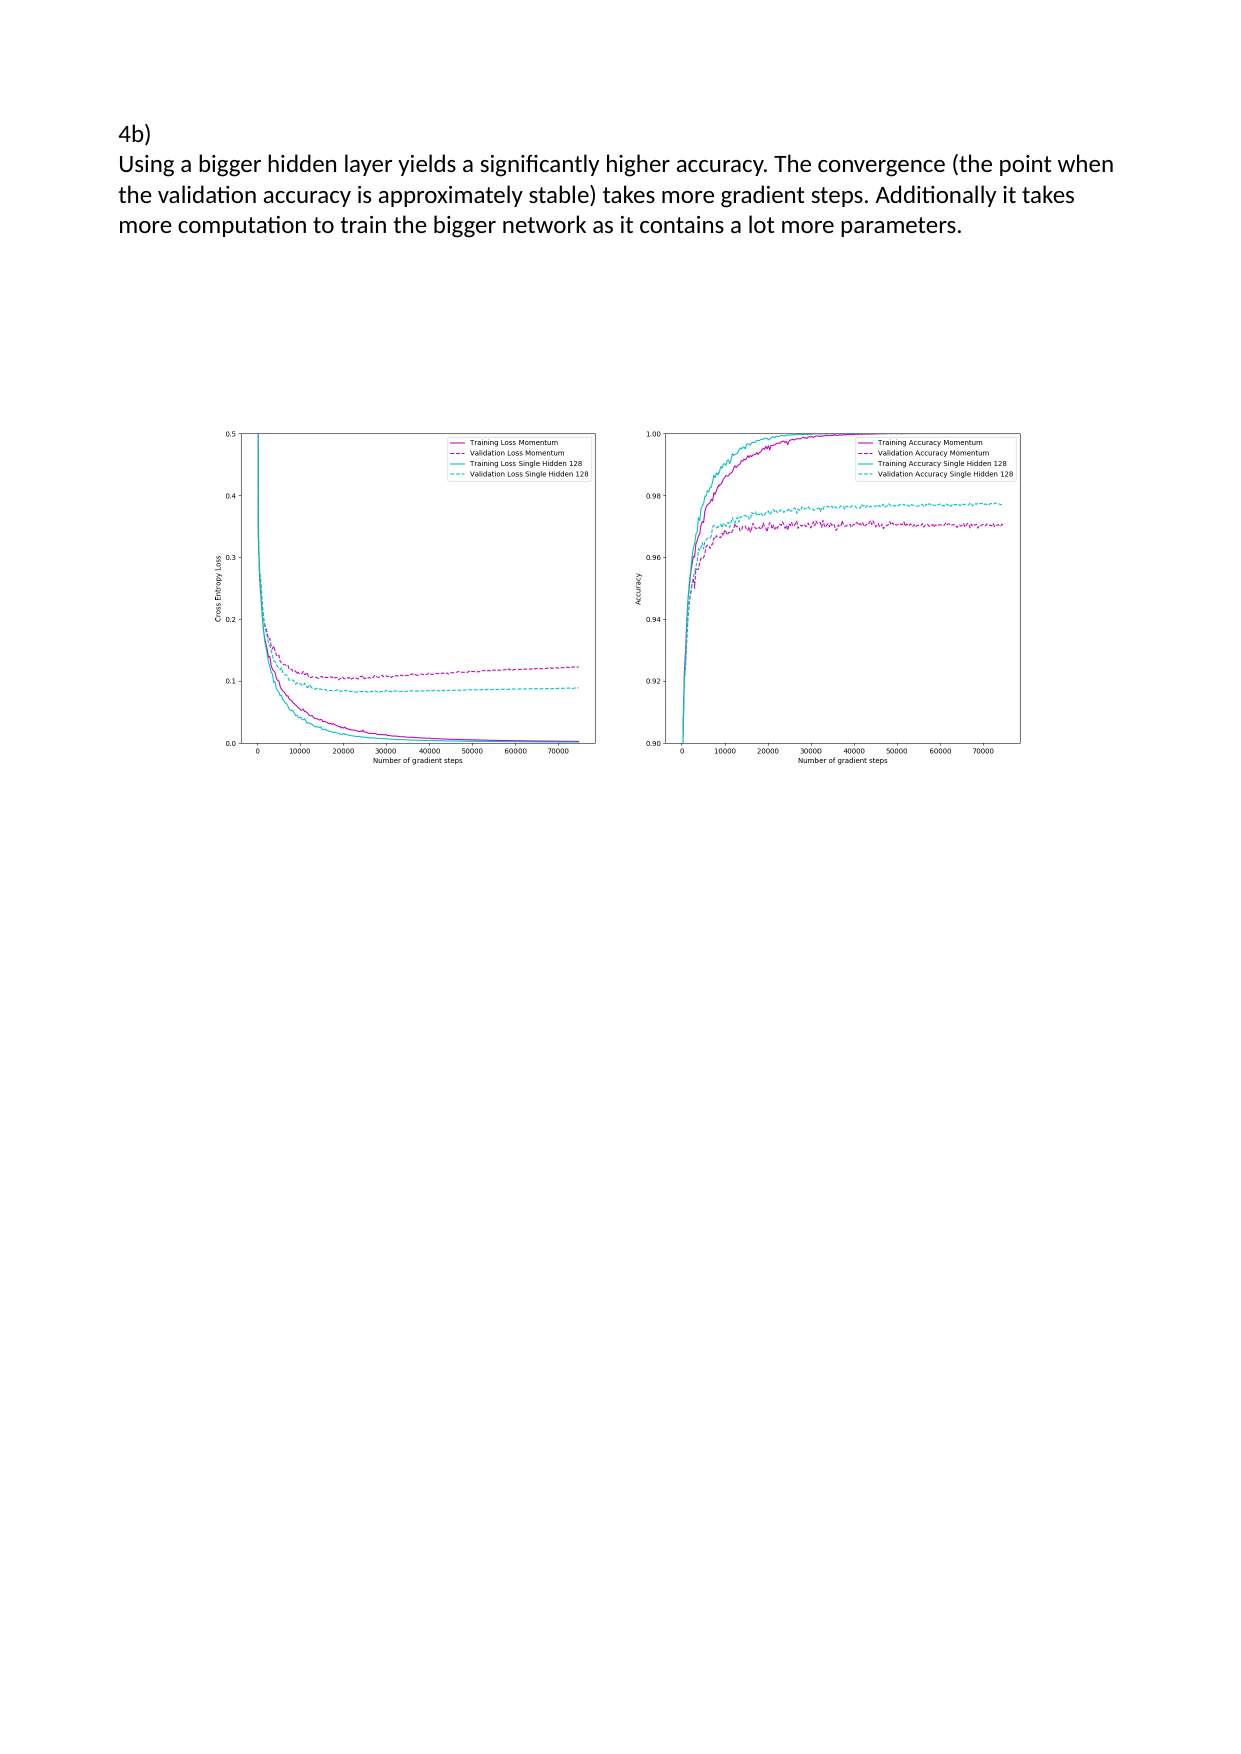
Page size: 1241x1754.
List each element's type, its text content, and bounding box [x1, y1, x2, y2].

picture [116, 385, 1120, 787]
text Using a bigger hidden layer yields a significantly higher accuracy. The convergence (the point when the validation accuracy is approximately stable) takes more gradient steps. Additionally it takes more computation to train the bigger network as it contains a lot more parameters. [118, 149, 1122, 240]
text 4b) [118, 118, 1122, 149]
